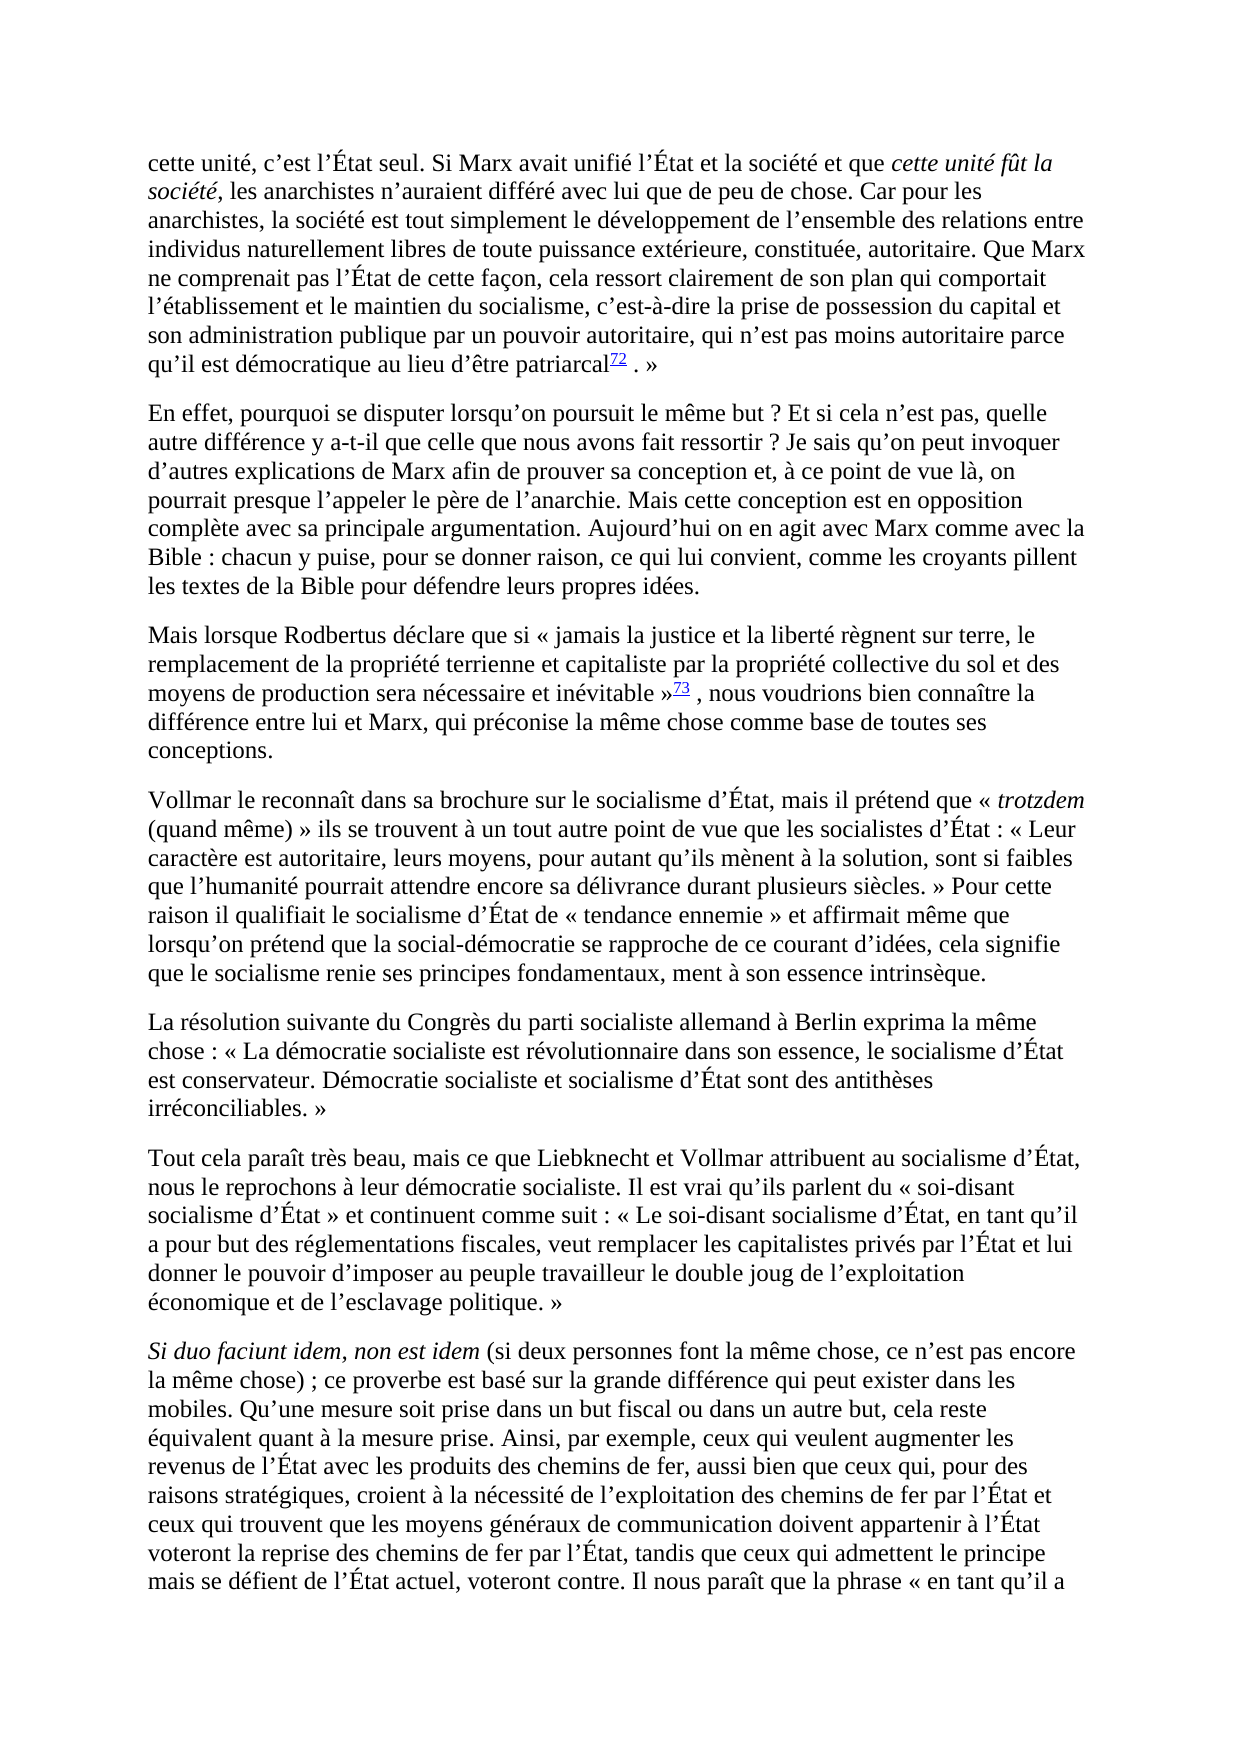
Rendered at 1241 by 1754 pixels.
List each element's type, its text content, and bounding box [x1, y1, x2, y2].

text La résolution suivante du Congrès du parti socialiste allemand à Berlin exprima la même chose : « La démocratie socialiste est révolutionnaire dans son essence, le socialisme d’État est conservateur. Démocratie socialiste et socialisme d’État sont des antithèses irréconciliables. » [148, 1007, 1093, 1122]
text En effet, pourquoi se disputer lorsqu’on poursuit le même but ? Et si cela n’est pas, quelle autre différence y a-t-il que celle que nous avons fait ressortir ? Je sais qu’on peut invoquer d’autres explications de Marx afin de prouver sa conception et, à ce point de vue là, on pourrait presque l’appeler le père de l’anarchie. Mais cette conception est en opposition complète avec sa principale argumentation. Aujourd’hui on en agit avec Marx comme avec la Bible : chacun y puise, pour se donner raison, ce qui lui convient, comme les croyants pillent les textes de la Bible pour défendre leurs propres idées. [148, 398, 1093, 600]
text cette unité, c’est l’État seul. Si Marx avait unifié l’État et la société et que cette unité fût la société, les anarchistes n’auraient différé avec lui que de peu de chose. Car pour les anarchistes, la société est tout simplement le développement de l’ensemble des relations entre individus naturellement libres de toute puissance extérieure, constituée, autoritaire. Que Marx ne comprenait pas l’État de cette façon, cela ressort clairement de son plan qui comportait l’établissement et le maintien du socialisme, c’est-à-dire la prise de possession du capital et son administration publique par un pouvoir autoritaire, qui n’est pas moins autoritaire parce qu’il est démocratique au lieu d’être patriarcal72 . » [148, 148, 1093, 378]
text Si duo faciunt idem, non est idem (si deux personnes font la même chose, ce n’est pas encore la même chose) ; ce proverbe est basé sur la grande différence qui peut exister dans les mobiles. Qu’une mesure soit prise dans un but fiscal ou dans un autre but, cela reste équivalent quant à la mesure prise. Ainsi, par exemple, ceux qui veulent augmenter les revenus de l’État avec les produits des chemins de fer, aussi bien que ceux qui, pour des raisons stratégiques, croient à la nécessité de l’exploitation des chemins de fer par l’État et ceux qui trouvent que les moyens généraux de communication doivent appartenir à l’État voteront la reprise des chemins de fer par l’État, tandis que ceux qui admettent le principe mais se défient de l’État actuel, voteront contre. Il nous paraît que la phrase « en tant qu’il a [148, 1336, 1093, 1595]
text Vollmar le reconnaît dans sa brochure sur le socialisme d’État, mais il prétend que « trotzdem (quand même) » ils se trouvent à un tout autre point de vue que les socialistes d’État : « Leur caractère est autoritaire, leurs moyens, pour autant qu’ils mènent à la solution, sont si faibles que l’humanité pourrait attendre encore sa délivrance durant plusieurs siècles. » Pour cette raison il qualifiait le socialisme d’État de « tendance ennemie » et affirmait même que lorsqu’on prétend que la social-démocratie se rapproche de ce courant d’idées, cela signifie que le socialisme renie ses principes fondamentaux, ment à son essence intrinsèque. [148, 785, 1093, 986]
text Mais lorsque Rodbertus déclare que si « jamais la justice et la liberté règnent sur terre, le remplacement de la propriété terrienne et capitaliste par la propriété collective du sol et des moyens de production sera nécessaire et inévitable »73 , nous voudrions bien connaître la différence entre lui et Marx, qui préconise la même chose comme base de toutes ses conceptions. [148, 621, 1093, 764]
text Tout cela paraît très beau, mais ce que Liebknecht et Vollmar attribuent au socialisme d’État, nous le reprochons à leur démocratie socialiste. Il est vrai qu’ils parlent du « soi-disant socialisme d’État » et continuent comme suit : « Le soi-disant socialisme d’État, en tant qu’il a pour but des réglementations fiscales, veut remplacer les capitalistes privés par l’État et lui donner le pouvoir d’imposer au peuple travailleur le double joug de l’exploitation économique et de l’esclavage politique. » [148, 1143, 1093, 1316]
